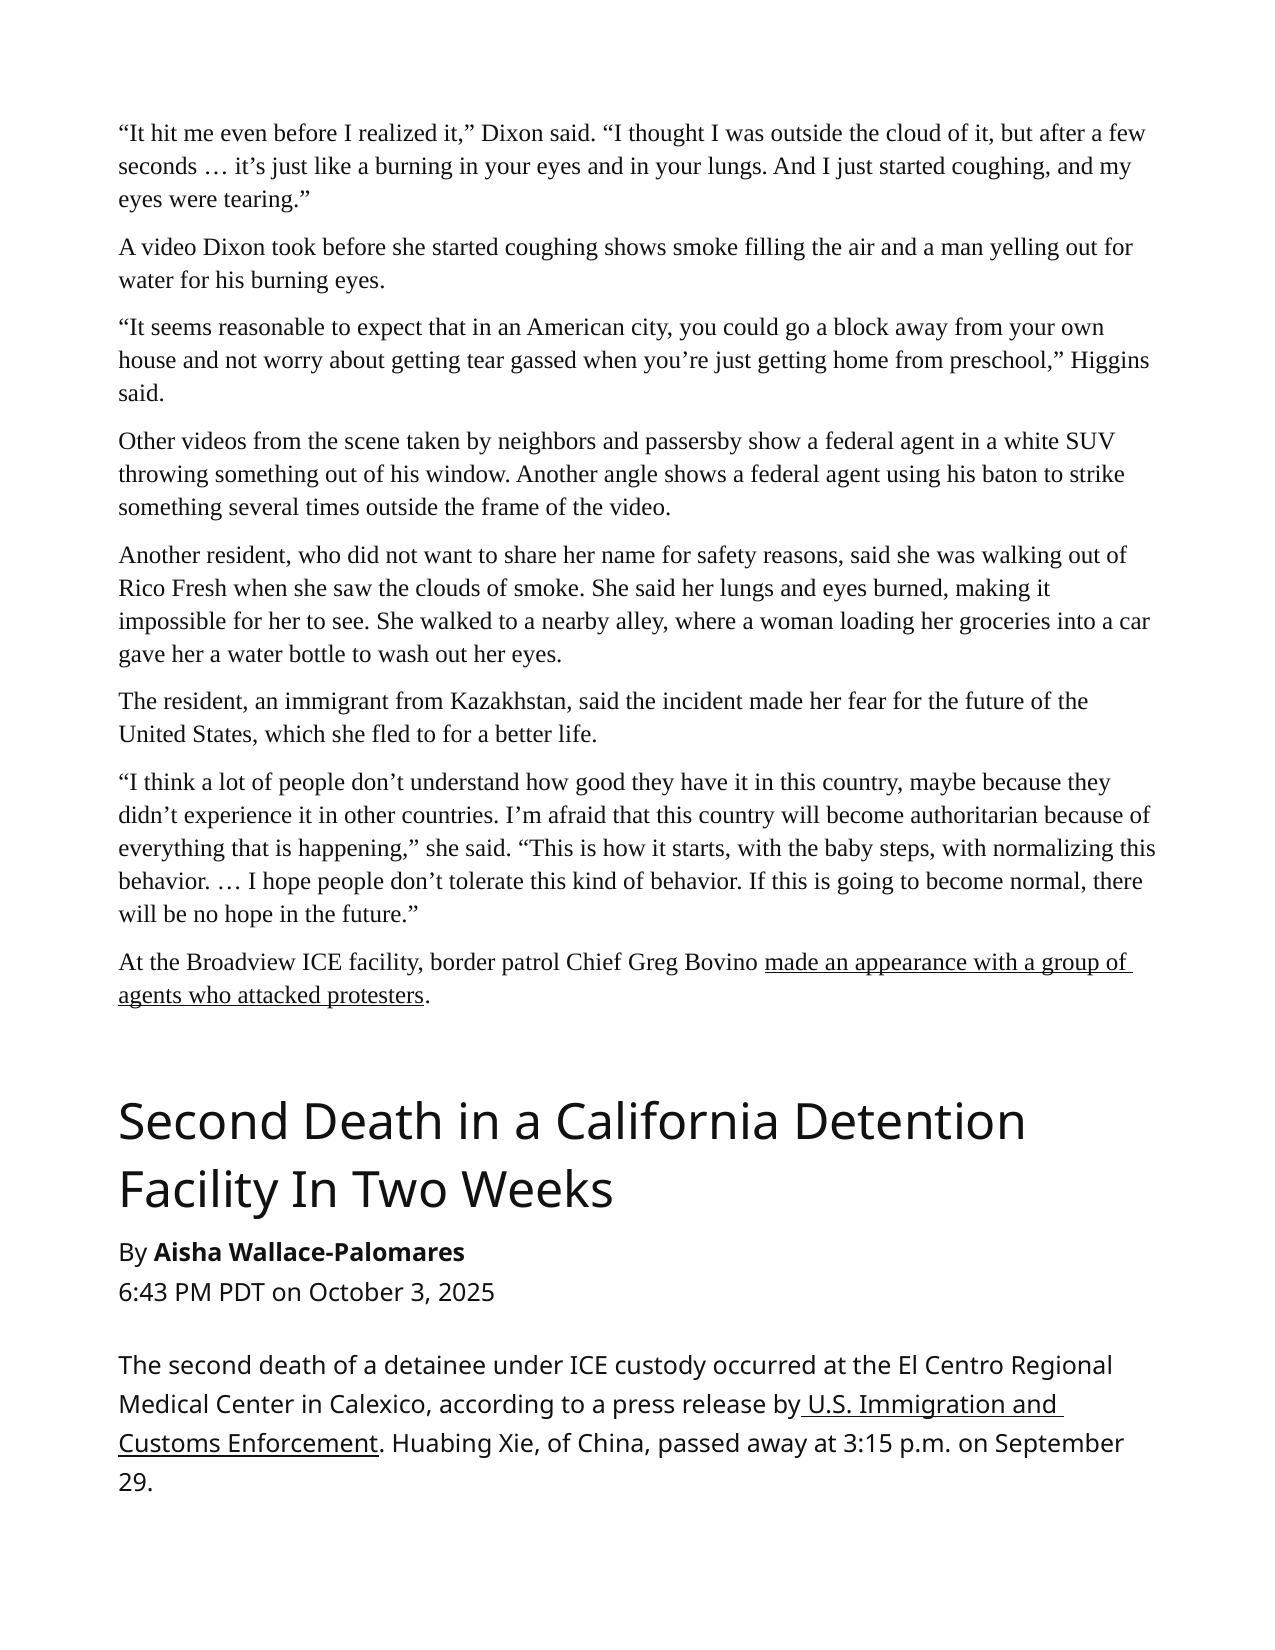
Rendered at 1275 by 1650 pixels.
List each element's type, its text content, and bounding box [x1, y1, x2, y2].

text Another resident, who did not want to share her name for safety reasons, said she was walking out of Rico Fresh when she saw the clouds of smoke. She said her lungs and eyes burned, making it impossible for her to see. She walked to a nearby alley, where a woman loading her groceries into a car gave her a water bottle to wash out her eyes. [118, 540, 1157, 667]
text The resident, an immigrant from Kazakhstan, said the incident made her fear for the future of the United States, which she fled to for a better life. [118, 686, 1157, 748]
text A video Dixon took before she started coughing shows smoke filling the air and a man yelling out for water for his burning eyes. [118, 232, 1157, 293]
text “It hit me even before I realized it,” Dixon said. “I thought I was outside the cloud of it, but after a few seconds … it’s just like a burning in your eyes and in your lungs. And I just started coughing, and my eyes were tearing.” [118, 118, 1157, 213]
text At the Broadview ICE facility, border patrol Chief Greg Bovino made an appearance with a group of agents who attacked protesters. [118, 947, 1157, 1008]
subtitle Second Death in a California Detention Facility In Two Weeks [118, 1086, 1157, 1223]
text “I think a lot of people don’t understand how good they have it in this country, maybe because they didn’t experience it in other countries. I’m afraid that this country will become authoritarian because of everything that is happening,” she said. “This is how it starts, with the baby steps, with normalizing this behavior. … I hope people don’t tolerate this kind of behavior. If this is going to become normal, there will be no hope in the future.” [118, 767, 1157, 928]
text “It seems reasonable to expect that in an American city, you could go a block away from your own house and not worry about getting tear gassed when you’re just getting home from preschool,” Higgins said. [118, 312, 1157, 407]
text Other videos from the scene taken by neighbors and passersby show a federal agent in a white SUV throwing something out of his window. Another angle shows a federal agent using his baton to strike something several times outside the frame of the video. [118, 426, 1157, 521]
text The second death of a detainee under ICE custody occurred at the El Centro Regional Medical Center in Calexico, according to a press release by U.S. Immigration and Customs Enforcement. Huabing Xie, of China, passed away at 3:15 p.m. on September 29. [118, 1347, 1157, 1499]
text 6:43 PM PDT on October 3, 2025 [118, 1274, 1157, 1308]
text By Aisha Wallace-Palomares [118, 1235, 1157, 1269]
